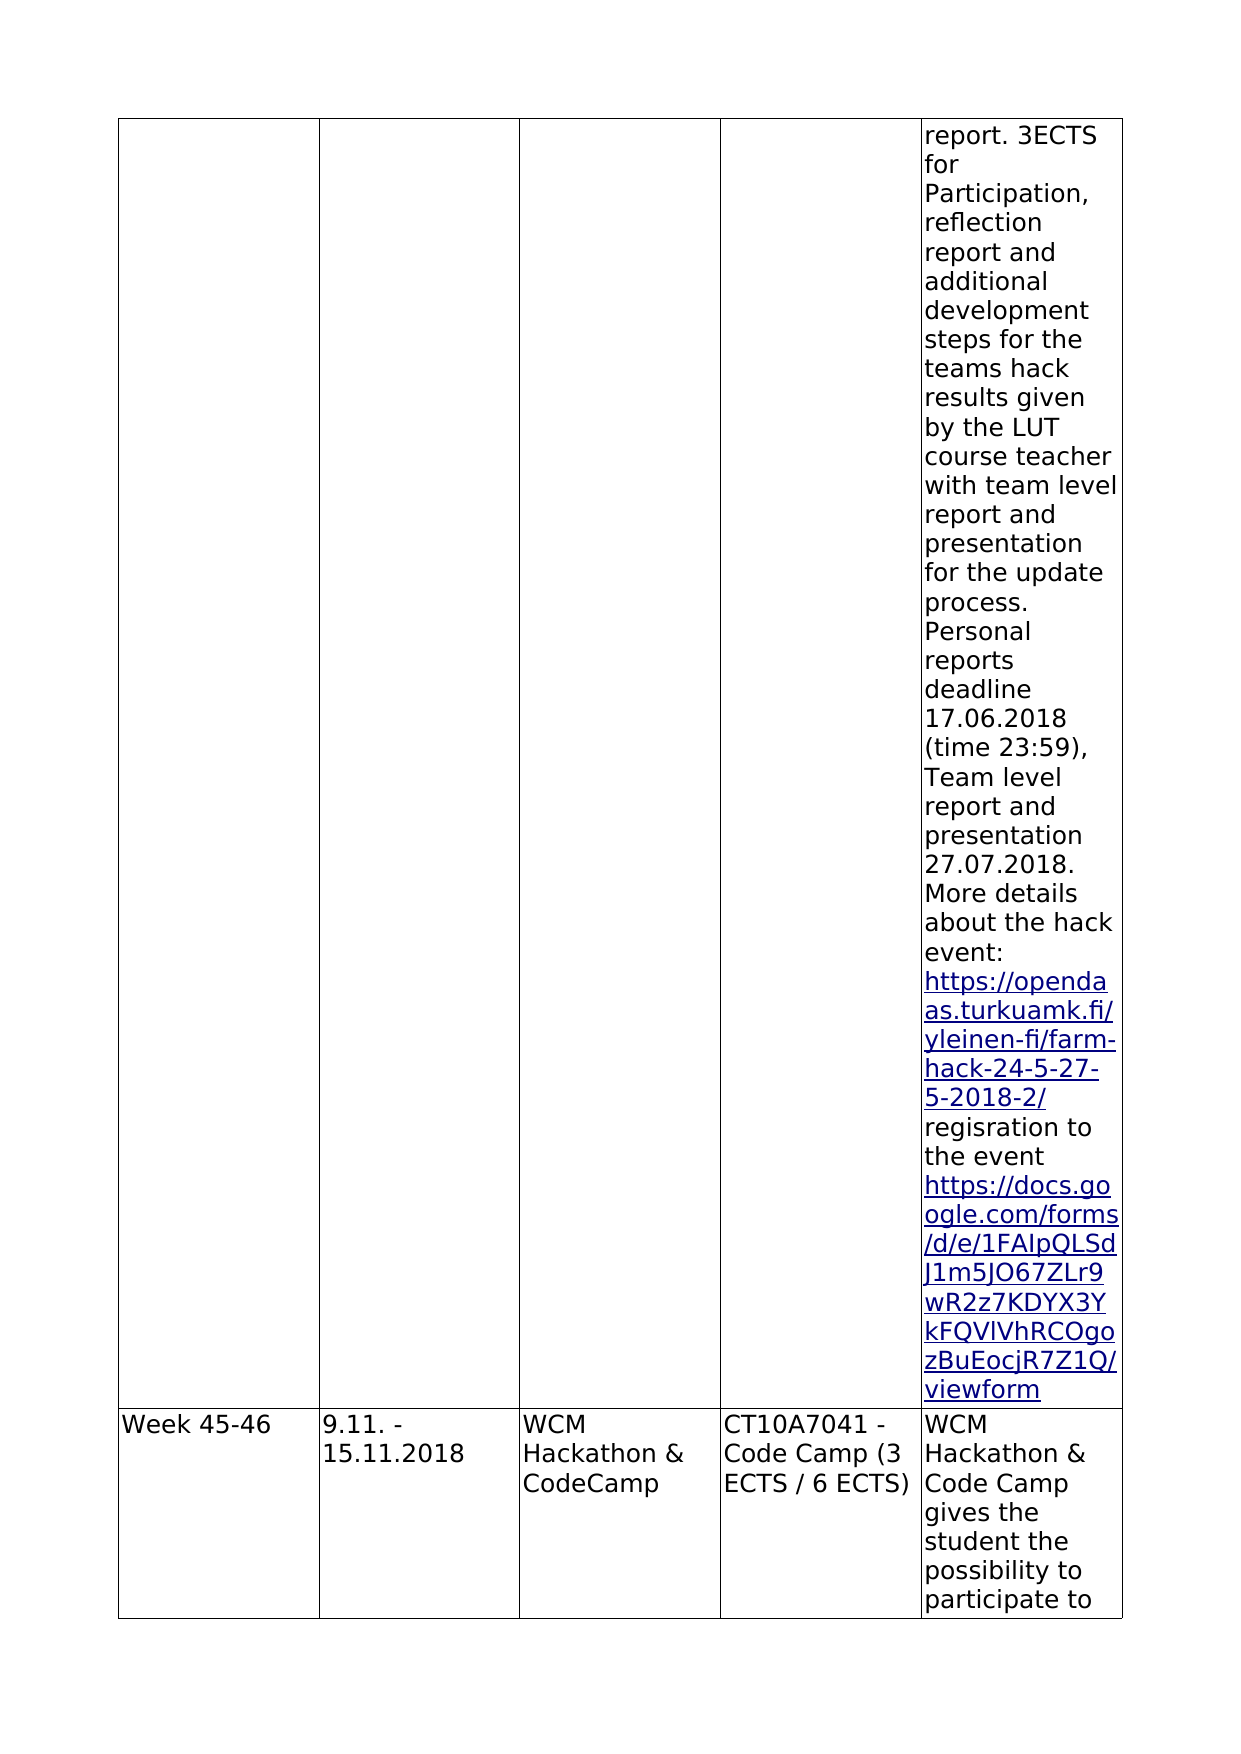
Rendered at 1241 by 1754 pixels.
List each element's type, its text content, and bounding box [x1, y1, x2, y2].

table_cell [520, 119, 720, 1407]
table_cell Week 45-46 [119, 1409, 319, 1617]
table_cell 9.11. - 15.11.2018 [320, 1409, 519, 1617]
table_cell [119, 119, 319, 1407]
table_cell WCM Hackathon & Code Camp gives the student the possibility to participate to [922, 1409, 1122, 1617]
table_cell report. 3ECTS for Participation, reflection report and additional development steps for the teams hack results given by the LUT course teacher with team level report and presentation for the update process. Personal reports deadline 17.06.2018 (time 23:59), Team level report and presentation 27.07.2018. More details about the hack event: https://opendaas.turkuamk.fi/yleinen-fi/farm-hack-24-5-27-5-2018-2/ regisration to the event https://docs.google.com/forms/d/e/1FAIpQLSdJ1m5JO67ZLr9wR2z7KDYX3YkFQVlVhRCOgozBuEocjR7Z1Q/viewform [922, 119, 1122, 1407]
table_cell CT10A7041 - Code Camp (3 ECTS / 6 ECTS) [721, 1409, 921, 1617]
table_cell WCM Hackathon & CodeCamp [520, 1409, 720, 1617]
table_cell [320, 119, 519, 1407]
table_cell [721, 119, 921, 1407]
